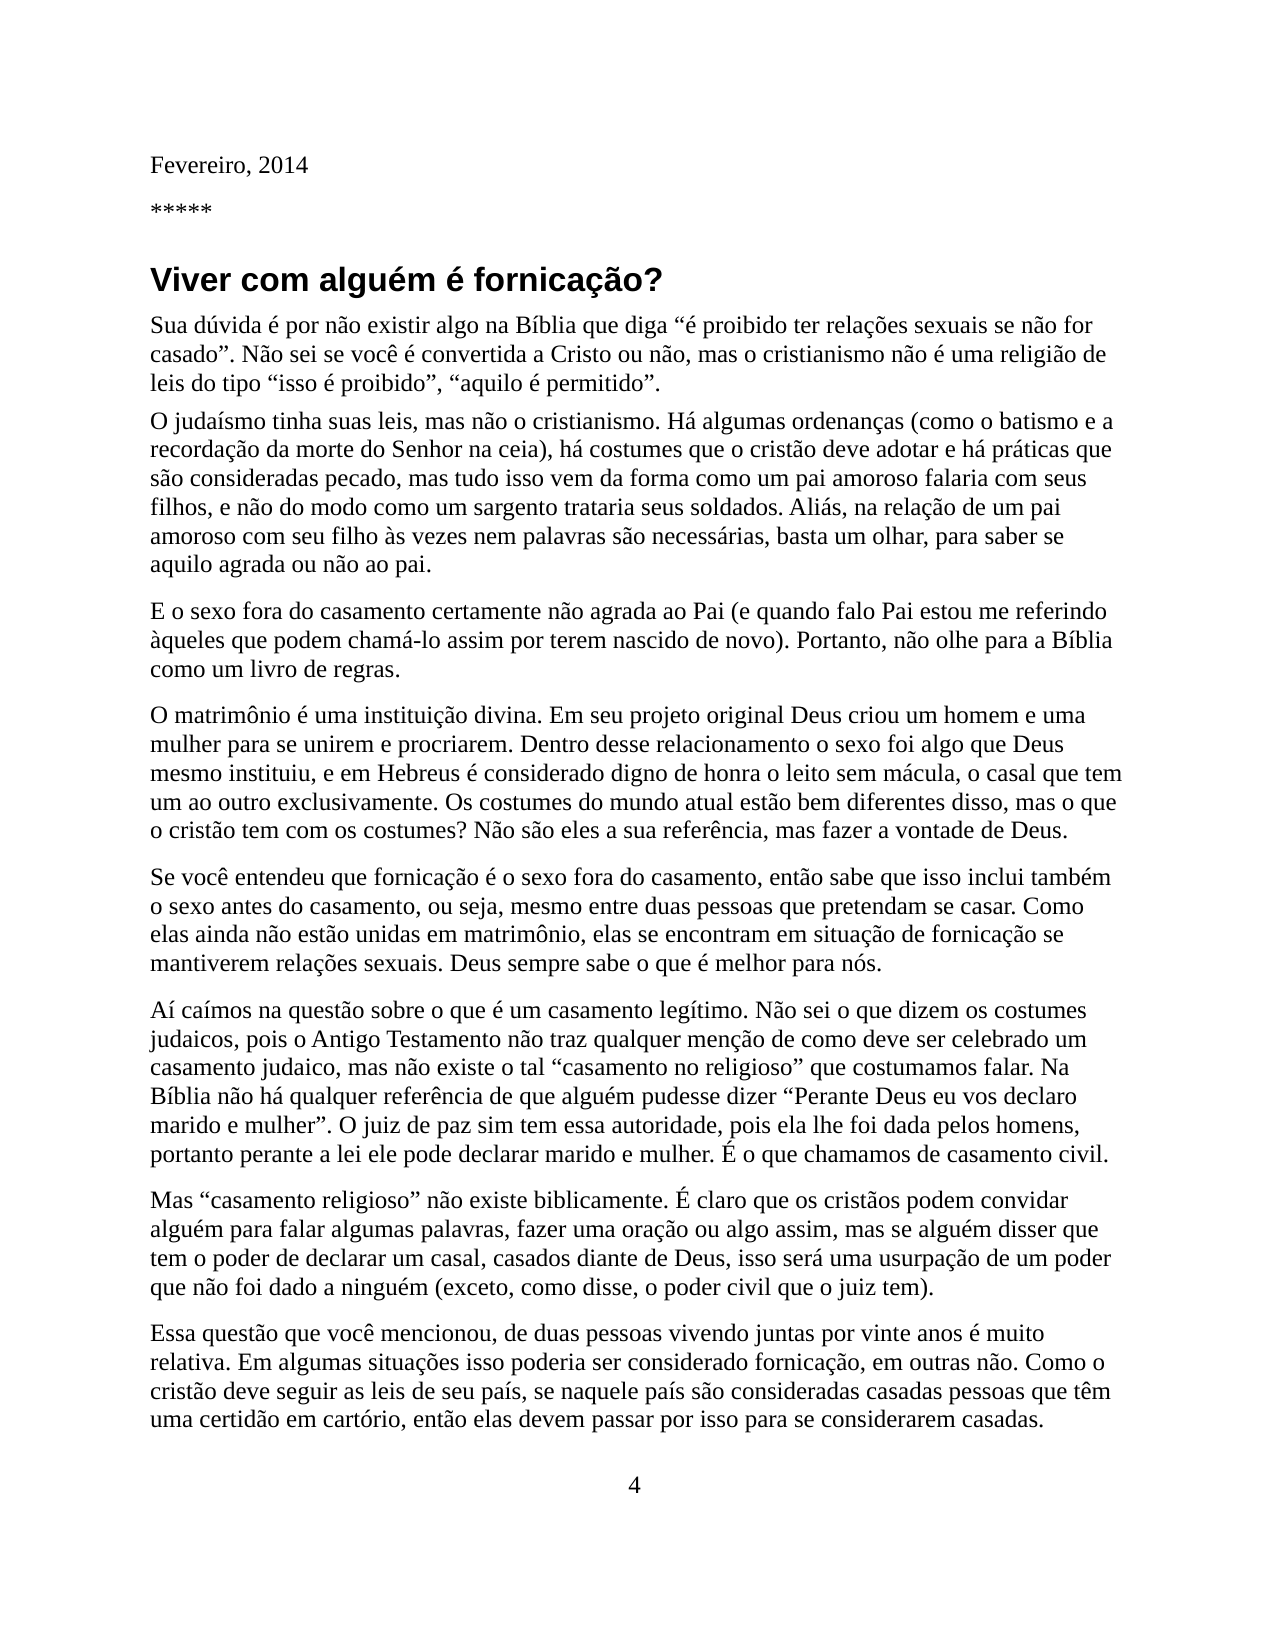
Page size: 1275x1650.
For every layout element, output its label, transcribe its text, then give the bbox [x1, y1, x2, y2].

text ***** [150, 197, 1125, 225]
text O judaísmo tinha suas leis, mas não o cristianismo. Há algumas ordenanças (como o batismo e a recordação da morte do Senhor na ceia), há costumes que o cristão deve adotar e há práticas que são consideradas pecado, mas tudo isso vem da forma como um pai amoroso falaria com seus filhos, e não do modo como um sargento trataria seus soldados. Aliás, na relação de um pai amoroso com seu filho às vezes nem palavras são necessárias, basta um olhar, para saber se aquilo agrada ou não ao pai. [150, 406, 1125, 578]
text Mas “casamento religioso” não existe biblicamente. É claro que os cristãos podem convidar alguém para falar algumas palavras, fazer uma oração ou algo assim, mas se alguém disser que tem o poder de declarar um casal, casados diante de Deus, isso será uma usurpação de um poder que não foi dado a ninguém (exceto, como disse, o poder civil que o juiz tem). [150, 1185, 1125, 1300]
subtitle Viver com alguém é fornicação? [150, 259, 1125, 298]
text Aí caímos na questão sobre o que é um casamento legítimo. Não sei o que dizem os costumes judaicos, pois o Antigo Testamento não traz qualquer menção de como deve ser celebrado um casamento judaico, mas não existe o tal “casamento no religioso” que costumamos falar. Na Bíblia não há qualquer referência de que alguém pudesse dizer “Perante Deus eu vos declaro marido e mulher”. O juiz de paz sim tem essa autoridade, pois ela lhe foi dada pelos homens, portanto perante a lei ele pode declarar marido e mulher. É o que chamamos de casamento civil. [150, 995, 1125, 1167]
text E o sexo fora do casamento certamente não agrada ao Pai (e quando falo Pai estou me referindo àqueles que podem chamá-lo assim por terem nascido de novo). Portanto, não olhe para a Bíblia como um livro de regras. [150, 596, 1125, 682]
text O matrimônio é uma instituição divina. Em seu projeto original Deus criou um homem e uma mulher para se unirem e procriarem. Dentro desse relacionamento o sexo foi algo que Deus mesmo instituiu, e em Hebreus é considerado digno de honra o leito sem mácula, o casal que tem um ao outro exclusivamente. Os costumes do mundo atual estão bem diferentes disso, mas o que o cristão tem com os costumes? Não são eles a sua referência, mas fazer a vontade de Deus. [150, 700, 1125, 844]
text Sua dúvida é por não existir algo na Bíblia que diga “é proibido ter relações sexuais se não for casado”. Não sei se você é convertida a Cristo ou não, mas o cristianismo não é uma religião de leis do tipo “isso é proibido”, “aquilo é permitido”. [150, 311, 1125, 397]
text Fevereiro, 2014 [150, 150, 1125, 179]
text Essa questão que você mencionou, de duas pessoas vivendo juntas por vinte anos é muito relativa. Em algumas situações isso poderia ser considerado fornicação, em outras não. Como o cristão deve seguir as leis de seu país, se naquele país são consideradas casadas pessoas que têm uma certidão em cartório, então elas devem passar por isso para se considerarem casadas. [150, 1318, 1125, 1433]
text Se você entendeu que fornicação é o sexo fora do casamento, então sabe que isso inclui também o sexo antes do casamento, ou seja, mesmo entre duas pessoas que pretendam se casar. Como elas ainda não estão unidas em matrimônio, elas se encontram em situação de fornicação se mantiverem relações sexuais. Deus sempre sabe o que é melhor para nós. [150, 862, 1125, 977]
